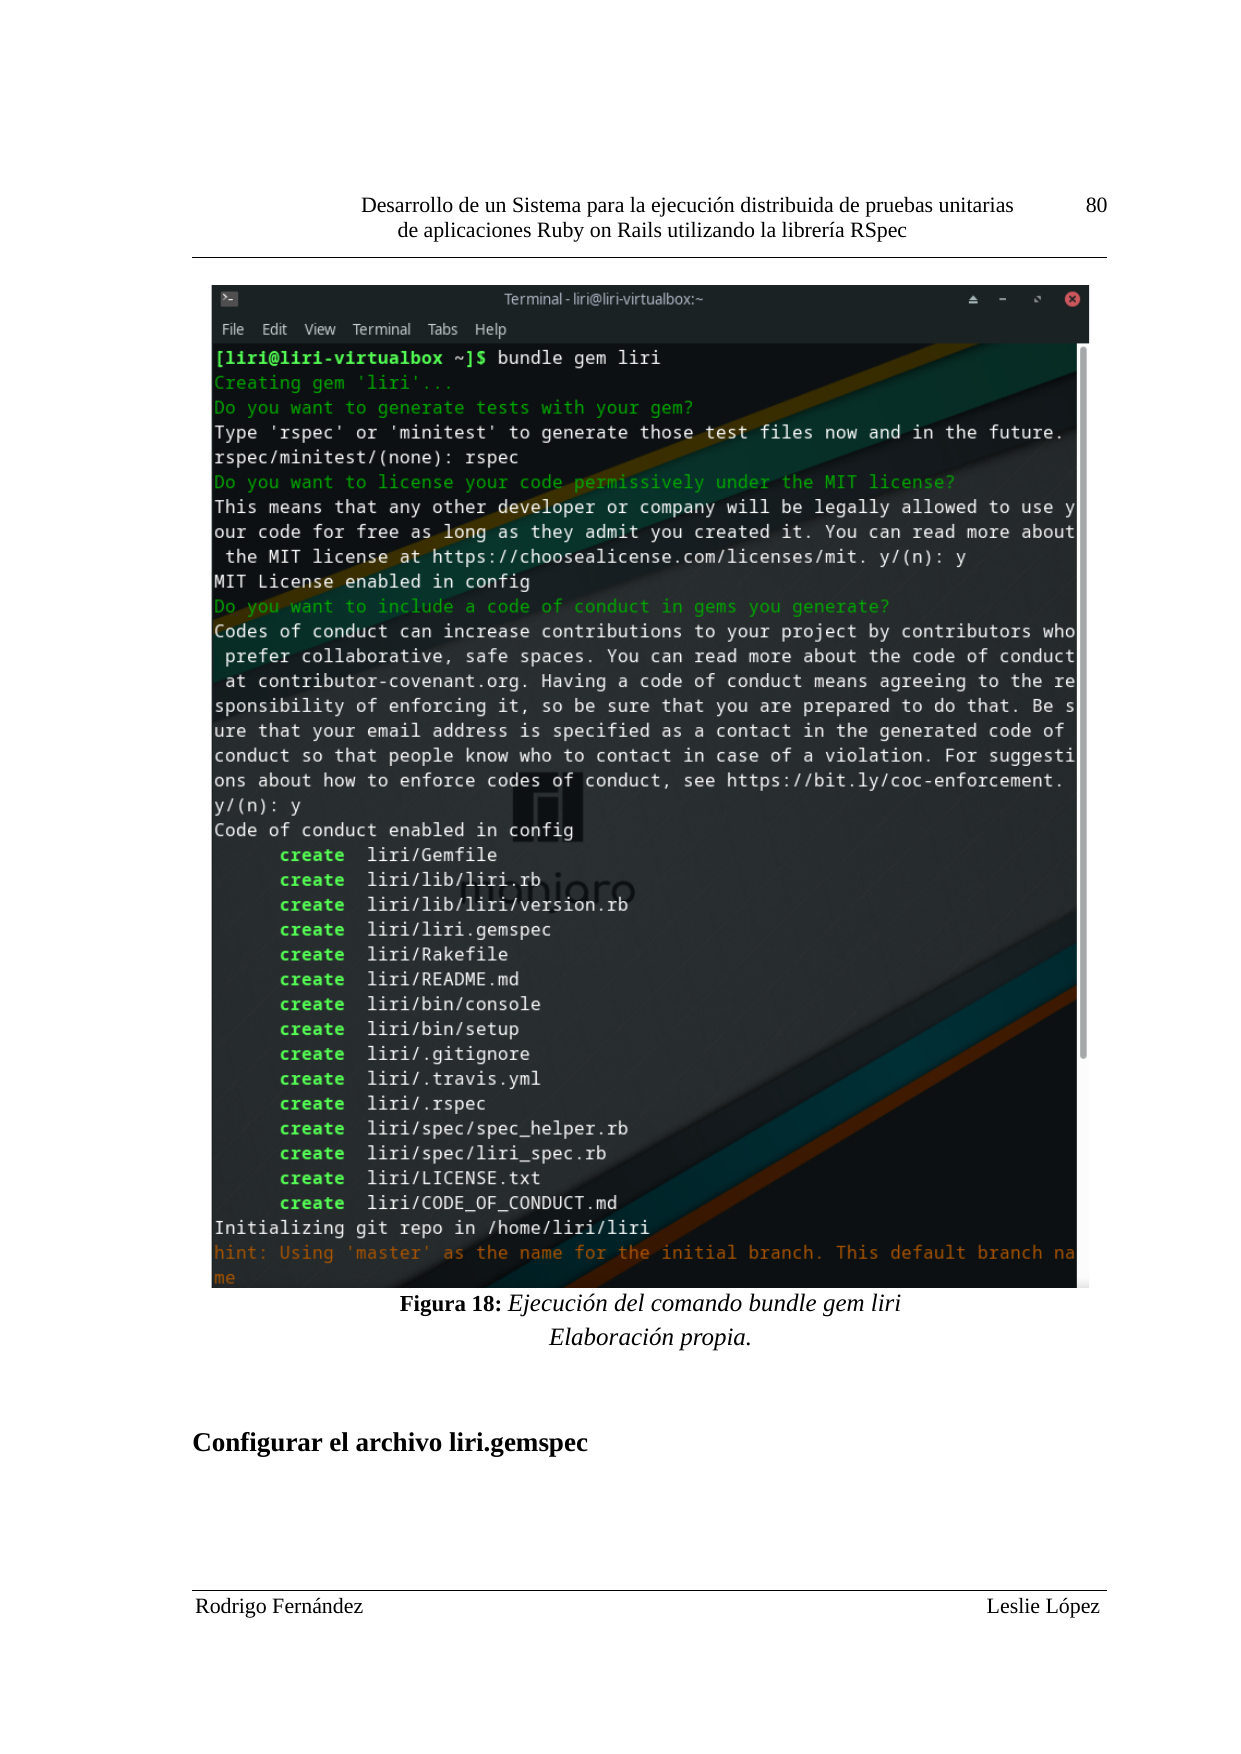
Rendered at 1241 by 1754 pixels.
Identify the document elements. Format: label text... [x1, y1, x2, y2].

picture [211, 285, 1090, 1288]
text Configurar el archivo liri.gemspec [192, 1426, 1107, 1457]
text Elaboración propia. [212, 1322, 1089, 1351]
text Figura 18: Ejecución del comando bundle gem liri [212, 1288, 1089, 1316]
